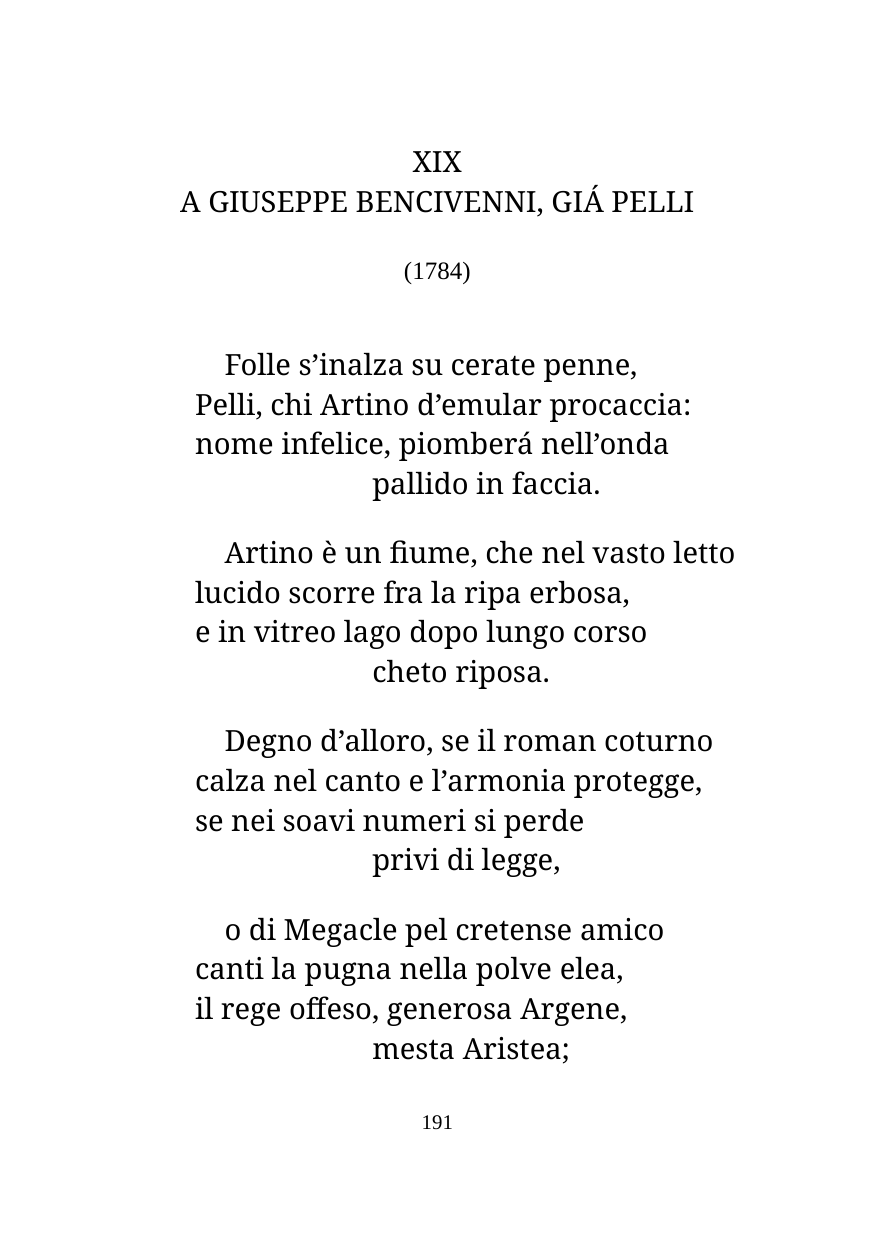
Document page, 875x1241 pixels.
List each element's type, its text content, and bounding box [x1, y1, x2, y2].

text mesta Aristea; [342, 1028, 768, 1068]
text (1784) [106, 256, 768, 285]
text privi di legge, [342, 840, 768, 879]
text Folle s’inalza su cerate penne, Pelli, chi Artino d’emular procaccia: nome infelice, piomberá nell’onda [195, 344, 768, 463]
subtitle XIX A GIUSEPPE BENCIVENNI, GIÁ PELLI [106, 142, 768, 221]
text cheto riposa. [342, 651, 768, 691]
text pallido in faccia. [342, 463, 768, 503]
text Degno d’alloro, se il roman coturno calza nel canto e l’armonia protegge, se nei soavi numeri si perde [195, 721, 768, 840]
text o di Megacle pel cretense amico canti la pugna nella polve elea, il rege offeso, generosa Argene, [195, 909, 768, 1028]
text Artino è un fiume, che nel vasto letto lucido scorre fra la ripa erbosa, e in vitreo lago dopo lungo corso [195, 532, 768, 651]
